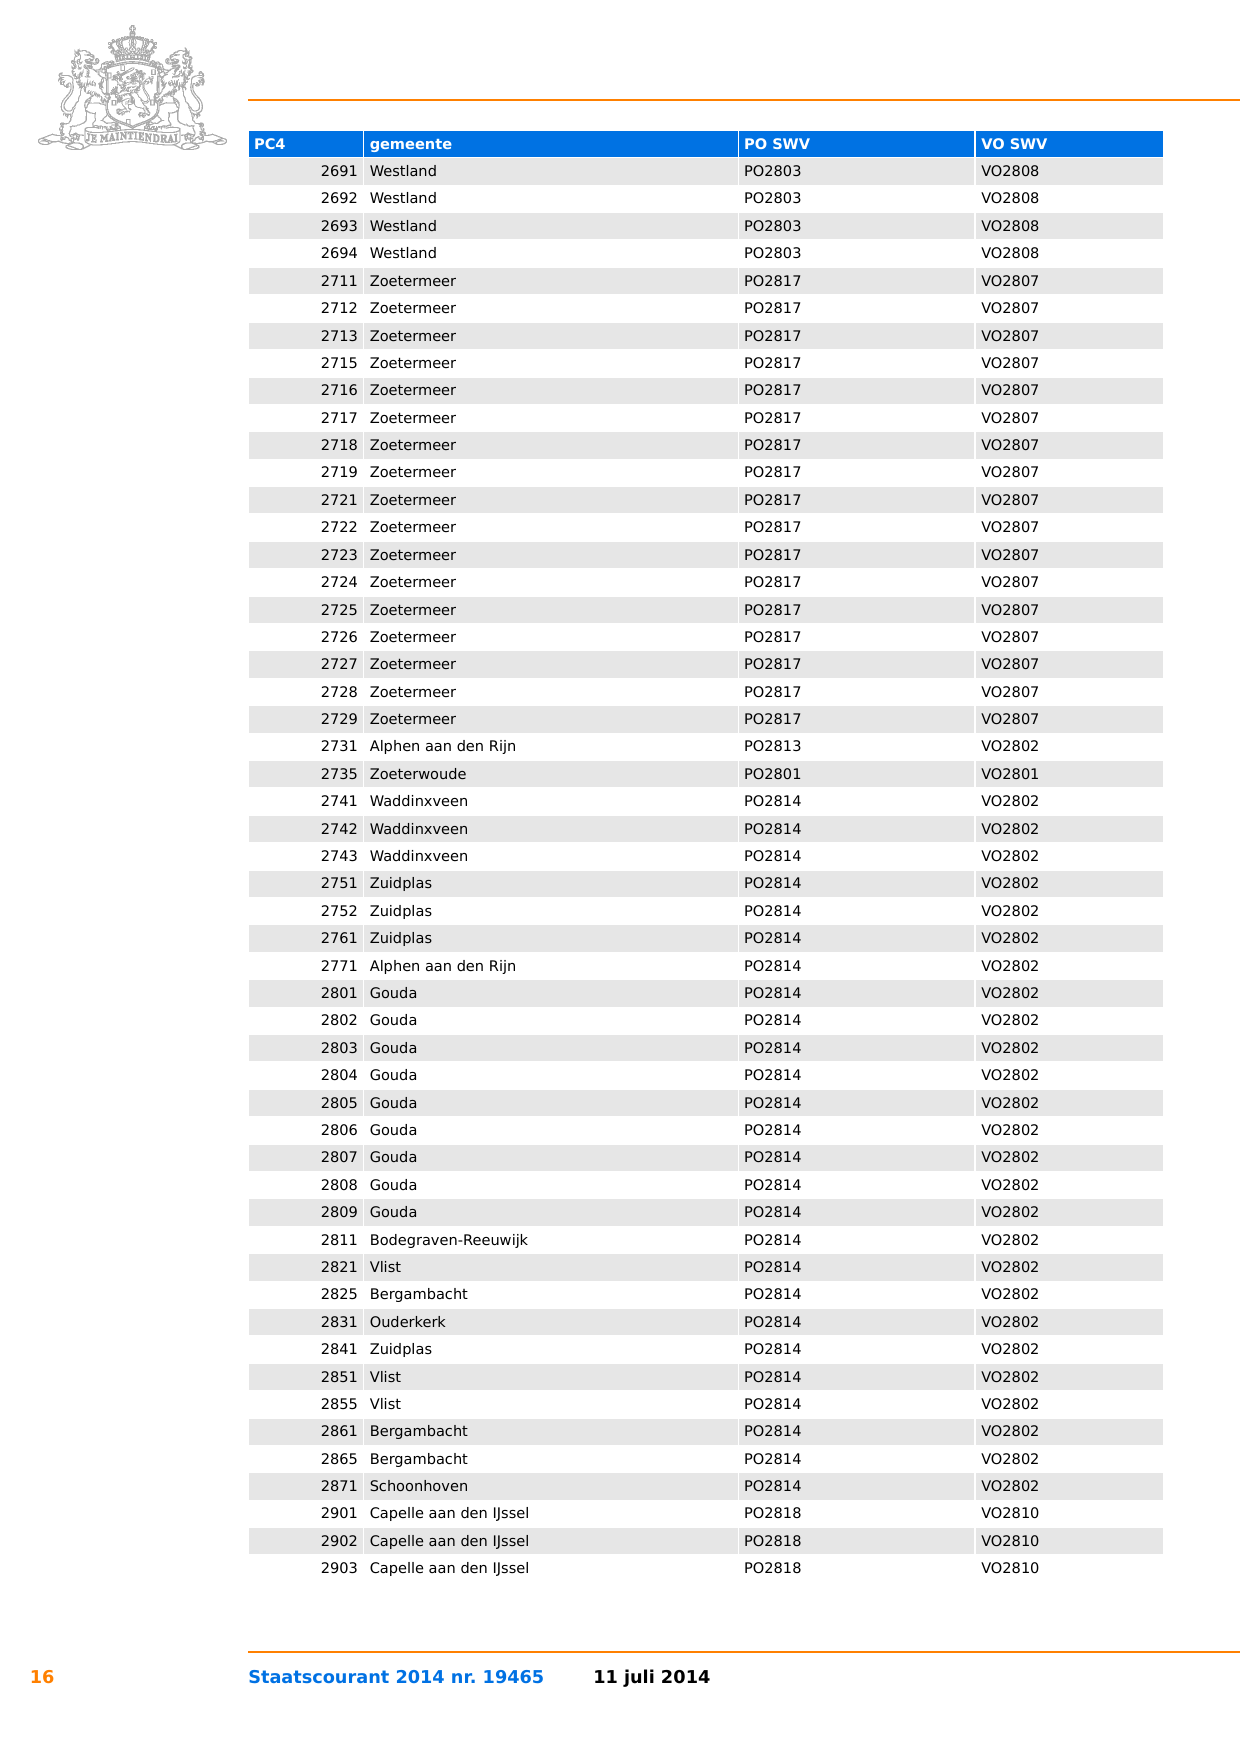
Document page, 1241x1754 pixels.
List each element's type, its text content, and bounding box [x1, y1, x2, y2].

table_cell PO2817 [739, 487, 974, 513]
table_cell VO2807 [976, 323, 1163, 349]
table_cell Gouda [364, 1117, 738, 1143]
table_cell Zoetermeer [364, 515, 738, 541]
table_cell 2713 [249, 323, 363, 349]
table_cell VO2810 [976, 1501, 1163, 1527]
table_cell PO2814 [739, 843, 974, 869]
table_cell VO2807 [976, 460, 1163, 486]
table_cell PO2814 [739, 980, 974, 1007]
table_cell Zoetermeer [364, 432, 738, 459]
table_cell VO2808 [976, 213, 1163, 239]
table_cell PO2818 [739, 1528, 974, 1554]
table_cell PO2817 [739, 460, 974, 486]
table_cell VO2807 [976, 679, 1163, 705]
table_header PC4 [249, 131, 363, 157]
table_cell Capelle aan den IJssel [364, 1501, 738, 1527]
table_cell PO2817 [739, 350, 974, 376]
table_cell VO2802 [976, 1199, 1163, 1226]
table_cell PO2803 [739, 213, 974, 239]
table_cell Zoetermeer [364, 268, 738, 294]
table_cell VO2807 [976, 569, 1163, 596]
table_cell VO2807 [976, 487, 1163, 513]
table_cell VO2802 [976, 789, 1163, 815]
table_cell 2726 [249, 624, 363, 650]
table_cell 2712 [249, 295, 363, 322]
table_cell 2903 [249, 1556, 363, 1582]
table_cell VO2802 [976, 1473, 1163, 1500]
table_cell PO2814 [739, 1172, 974, 1198]
table_cell Zoetermeer [364, 378, 738, 404]
table_cell Zoetermeer [364, 706, 738, 733]
table_cell 2727 [249, 651, 363, 678]
table_cell Westland [364, 213, 738, 239]
table_cell VO2802 [976, 1117, 1163, 1143]
table_cell 2715 [249, 350, 363, 376]
table_cell 2771 [249, 953, 363, 979]
table_cell PO2817 [739, 706, 974, 733]
table_cell PO2814 [739, 1419, 974, 1445]
table_cell PO2814 [739, 1035, 974, 1061]
table_cell PO2814 [739, 1090, 974, 1116]
table_cell 2861 [249, 1419, 363, 1445]
table_cell VO2802 [976, 1008, 1163, 1034]
table_cell PO2803 [739, 158, 974, 185]
table_cell 2865 [249, 1446, 363, 1472]
table_cell 2802 [249, 1008, 363, 1034]
table_cell PO2817 [739, 405, 974, 431]
table_cell 2803 [249, 1035, 363, 1061]
table_cell PO2814 [739, 1364, 974, 1390]
table_cell 2804 [249, 1063, 363, 1089]
table_cell Zuidplas [364, 871, 738, 897]
table_cell VO2802 [976, 1172, 1163, 1198]
table_cell 2716 [249, 378, 363, 404]
table_cell 2722 [249, 515, 363, 541]
table_cell Gouda [364, 1008, 738, 1034]
table_cell VO2802 [976, 1090, 1163, 1116]
table_cell 2711 [249, 268, 363, 294]
table_cell 2691 [249, 158, 363, 185]
table_cell Westland [364, 241, 738, 267]
table_cell 2902 [249, 1528, 363, 1554]
table_cell PO2814 [739, 1227, 974, 1253]
table_cell 2742 [249, 816, 363, 842]
table_cell Bodegraven-Reeuwijk [364, 1227, 738, 1253]
table_cell PO2817 [739, 624, 974, 650]
table_cell Gouda [364, 1035, 738, 1061]
table_cell Zoetermeer [364, 323, 738, 349]
table_cell 2743 [249, 843, 363, 869]
table_cell 2806 [249, 1117, 363, 1143]
table_cell PO2814 [739, 1309, 974, 1335]
table_cell VO2807 [976, 706, 1163, 733]
table_cell Bergambacht [364, 1446, 738, 1472]
table_cell PO2817 [739, 268, 974, 294]
table_cell VO2802 [976, 1419, 1163, 1445]
table_cell PO2818 [739, 1501, 974, 1527]
table_cell VO2810 [976, 1528, 1163, 1554]
table_cell VO2802 [976, 1145, 1163, 1171]
table_cell VO2802 [976, 898, 1163, 924]
table_cell Schoonhoven [364, 1473, 738, 1500]
table_cell VO2807 [976, 432, 1163, 459]
table_cell PO2817 [739, 651, 974, 678]
table_cell PO2814 [739, 789, 974, 815]
table_cell VO2802 [976, 1391, 1163, 1417]
table_header PO SWV [739, 131, 974, 157]
table_cell VO2807 [976, 405, 1163, 431]
table_cell Waddinxveen [364, 816, 738, 842]
table_cell Gouda [364, 1063, 738, 1089]
table_cell 2811 [249, 1227, 363, 1253]
table_cell 2871 [249, 1473, 363, 1500]
table_cell Vlist [364, 1254, 738, 1281]
table_cell VO2808 [976, 241, 1163, 267]
table_cell Gouda [364, 980, 738, 1007]
table_cell Zoetermeer [364, 405, 738, 431]
table_cell PO2817 [739, 323, 974, 349]
table_cell PO2814 [739, 925, 974, 952]
table_cell VO2807 [976, 624, 1163, 650]
table_cell 2841 [249, 1336, 363, 1363]
table_cell Zoetermeer [364, 542, 738, 568]
table_cell Zoetermeer [364, 295, 738, 322]
table_cell 2723 [249, 542, 363, 568]
table_cell VO2808 [976, 158, 1163, 185]
table_cell 2807 [249, 1145, 363, 1171]
table_cell PO2814 [739, 1117, 974, 1143]
table_cell 2808 [249, 1172, 363, 1198]
table_cell PO2814 [739, 1254, 974, 1281]
table_cell Alphen aan den Rijn [364, 734, 738, 760]
table_cell VO2802 [976, 1336, 1163, 1363]
table_cell PO2817 [739, 569, 974, 596]
table_cell 2901 [249, 1501, 363, 1527]
table_cell 2752 [249, 898, 363, 924]
table_cell VO2807 [976, 378, 1163, 404]
table_cell VO2802 [976, 1282, 1163, 1308]
table_cell 2751 [249, 871, 363, 897]
table_cell Gouda [364, 1199, 738, 1226]
table_cell 2801 [249, 980, 363, 1007]
table_cell VO2802 [976, 816, 1163, 842]
table_cell VO2802 [976, 1035, 1163, 1061]
table_cell 2761 [249, 925, 363, 952]
table_cell Capelle aan den IJssel [364, 1528, 738, 1554]
table_cell PO2814 [739, 1282, 974, 1308]
table_cell Zuidplas [364, 1336, 738, 1363]
table_cell Zoetermeer [364, 487, 738, 513]
table_cell Waddinxveen [364, 843, 738, 869]
table_cell 2729 [249, 706, 363, 733]
table_cell 2717 [249, 405, 363, 431]
table_cell PO2814 [739, 816, 974, 842]
table_cell PO2814 [739, 1063, 974, 1089]
table_header gemeente [364, 131, 738, 157]
table_cell PO2814 [739, 898, 974, 924]
table_cell PO2803 [739, 241, 974, 267]
table_cell PO2814 [739, 871, 974, 897]
table_cell PO2813 [739, 734, 974, 760]
table_cell Capelle aan den IJssel [364, 1556, 738, 1582]
table_cell Zoetermeer [364, 460, 738, 486]
table_cell PO2814 [739, 1008, 974, 1034]
table_cell 2855 [249, 1391, 363, 1417]
table_cell VO2802 [976, 925, 1163, 952]
table_cell 2724 [249, 569, 363, 596]
table_cell Zoetermeer [364, 569, 738, 596]
table_cell VO2802 [976, 1446, 1163, 1472]
table_cell VO2807 [976, 651, 1163, 678]
table_cell Zoetermeer [364, 651, 738, 678]
table_cell PO2817 [739, 515, 974, 541]
table_cell PO2814 [739, 1336, 974, 1363]
table_cell VO2807 [976, 542, 1163, 568]
table_cell 2825 [249, 1282, 363, 1308]
table_cell Zoeterwoude [364, 761, 738, 787]
table_cell Bergambacht [364, 1282, 738, 1308]
table_cell PO2814 [739, 1473, 974, 1500]
table_cell 2851 [249, 1364, 363, 1390]
table_cell VO2802 [976, 1364, 1163, 1390]
table_cell 2725 [249, 597, 363, 623]
table_cell 2831 [249, 1309, 363, 1335]
table_cell VO2808 [976, 186, 1163, 212]
table_cell 2821 [249, 1254, 363, 1281]
table_cell VO2802 [976, 980, 1163, 1007]
table_cell VO2802 [976, 843, 1163, 869]
table_cell 2694 [249, 241, 363, 267]
table_cell 2693 [249, 213, 363, 239]
table_cell Bergambacht [364, 1419, 738, 1445]
table_cell VO2802 [976, 1309, 1163, 1335]
table_cell VO2810 [976, 1556, 1163, 1582]
table_cell VO2802 [976, 1254, 1163, 1281]
table_cell 2718 [249, 432, 363, 459]
table_cell Zoetermeer [364, 679, 738, 705]
table_cell 2731 [249, 734, 363, 760]
table_cell VO2807 [976, 597, 1163, 623]
table_cell PO2817 [739, 378, 974, 404]
table_cell Gouda [364, 1172, 738, 1198]
table_cell PO2814 [739, 1145, 974, 1171]
table_cell Zoetermeer [364, 350, 738, 376]
table_cell Zuidplas [364, 925, 738, 952]
table_cell VO2807 [976, 350, 1163, 376]
table_cell VO2807 [976, 295, 1163, 322]
table_cell Zoetermeer [364, 597, 738, 623]
table_cell PO2817 [739, 679, 974, 705]
table_cell PO2818 [739, 1556, 974, 1582]
table_cell 2805 [249, 1090, 363, 1116]
table_cell Westland [364, 158, 738, 185]
table_cell PO2817 [739, 432, 974, 459]
table_cell 2719 [249, 460, 363, 486]
table_cell 2728 [249, 679, 363, 705]
table_cell PO2814 [739, 1391, 974, 1417]
table_cell VO2802 [976, 871, 1163, 897]
table_cell Ouderkerk [364, 1309, 738, 1335]
table_cell PO2814 [739, 1446, 974, 1472]
table_cell 2735 [249, 761, 363, 787]
table_cell PO2801 [739, 761, 974, 787]
table_cell Zuidplas [364, 898, 738, 924]
table_cell Gouda [364, 1090, 738, 1116]
table_cell PO2817 [739, 295, 974, 322]
table_header VO SWV [976, 131, 1163, 157]
table_cell VO2807 [976, 515, 1163, 541]
table_cell Zoetermeer [364, 624, 738, 650]
table_cell VO2802 [976, 734, 1163, 760]
table_cell Alphen aan den Rijn [364, 953, 738, 979]
picture [38, 25, 227, 150]
table_cell VO2801 [976, 761, 1163, 787]
table_cell VO2807 [976, 268, 1163, 294]
table_cell VO2802 [976, 1227, 1163, 1253]
table_cell Gouda [364, 1145, 738, 1171]
table_cell VO2802 [976, 1063, 1163, 1089]
table_cell Vlist [364, 1364, 738, 1390]
table_cell PO2817 [739, 542, 974, 568]
table_cell Waddinxveen [364, 789, 738, 815]
table_cell PO2814 [739, 1199, 974, 1226]
table_cell 2809 [249, 1199, 363, 1226]
table_cell Vlist [364, 1391, 738, 1417]
table_cell VO2802 [976, 953, 1163, 979]
table_cell 2721 [249, 487, 363, 513]
table_cell PO2803 [739, 186, 974, 212]
table_cell Westland [364, 186, 738, 212]
table_cell 2692 [249, 186, 363, 212]
table_cell PO2814 [739, 953, 974, 979]
table_cell PO2817 [739, 597, 974, 623]
table_cell 2741 [249, 789, 363, 815]
